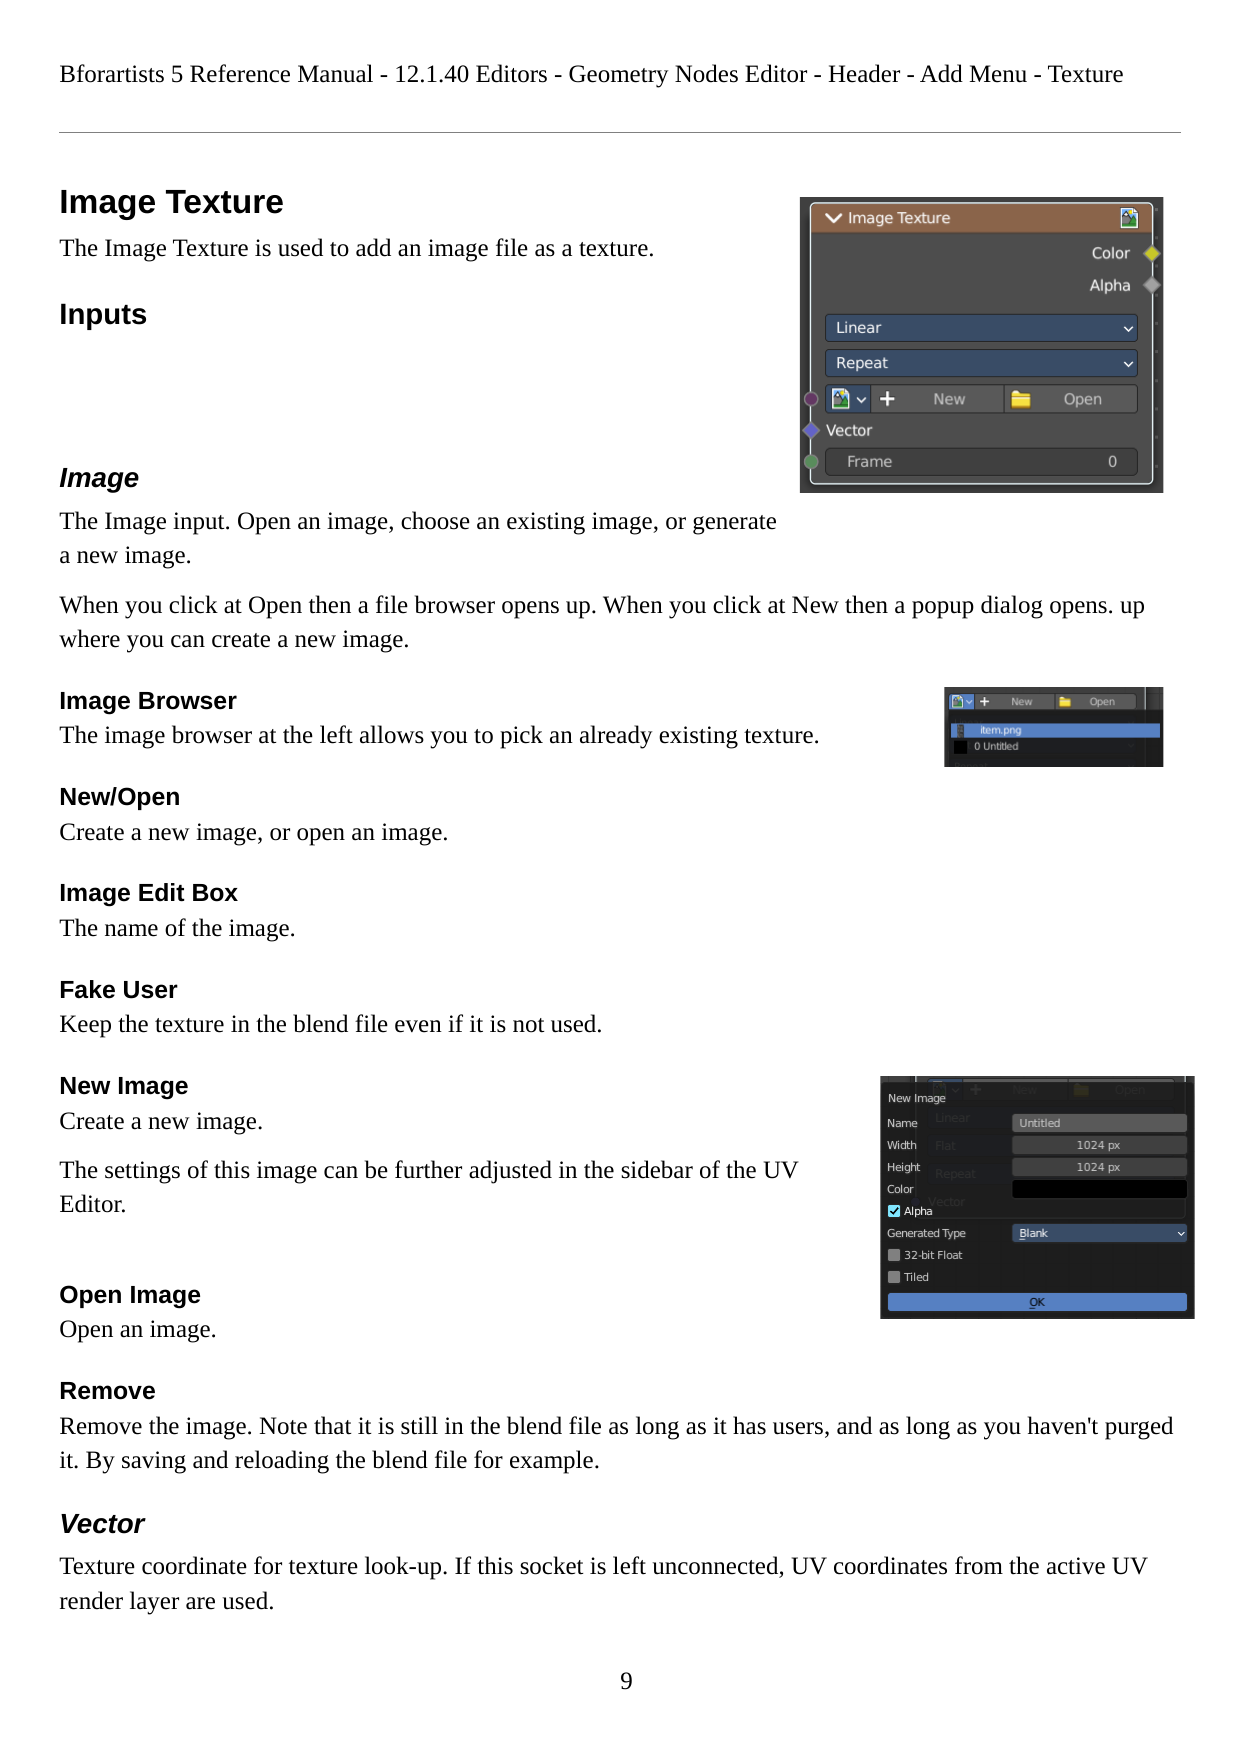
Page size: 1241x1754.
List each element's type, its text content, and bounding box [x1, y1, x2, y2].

text Create a new image. [59, 1106, 880, 1135]
text The Image Texture is used to add an image file as a texture. [59, 233, 799, 262]
text Texture coordinate for texture look-up. If this socket is left unconnected, UV coordinates from the active UV render layer are used. [59, 1551, 1181, 1614]
subtitle New Image [59, 1071, 1181, 1100]
text The name of the image. [59, 913, 1181, 942]
text Create a new image, or open an image. [59, 817, 1181, 846]
picture [799, 197, 1164, 493]
text The settings of this image can be further adjusted in the sidebar of the UV Editor. [59, 1155, 880, 1218]
text Remove the image. Note that it is still in the blend file as long as it has users, and as long as you haven't purged it. By saving and reloading the blend file for example. [59, 1411, 1181, 1474]
subtitle Image [59, 462, 1181, 494]
text Keep the texture in the blend file even if it is not used. [59, 1009, 1181, 1038]
subtitle New/Open [59, 782, 1181, 811]
subtitle Image Edit Box [59, 878, 1181, 907]
subtitle Image Browser [59, 686, 1181, 714]
text The image browser at the left allows you to pick an already existing texture. [59, 721, 944, 749]
picture [880, 1076, 1195, 1319]
picture [944, 687, 1164, 767]
text Open an image. [59, 1314, 1181, 1343]
text When you click at Open then a file browser opens up. When you click at New then a popup dialog opens. up where you can create a new image. [59, 590, 1181, 653]
text The Image input. Open an image, choose an existing image, or generate a new image. [59, 506, 1181, 569]
subtitle [1164, 297, 1181, 331]
subtitle Remove [59, 1376, 1181, 1405]
subtitle Fake User [59, 975, 1181, 1003]
subtitle Open Image [59, 1280, 880, 1308]
subtitle Image Texture [59, 182, 1181, 221]
subtitle Vector [59, 1507, 1181, 1539]
subtitle Inputs [59, 297, 799, 331]
